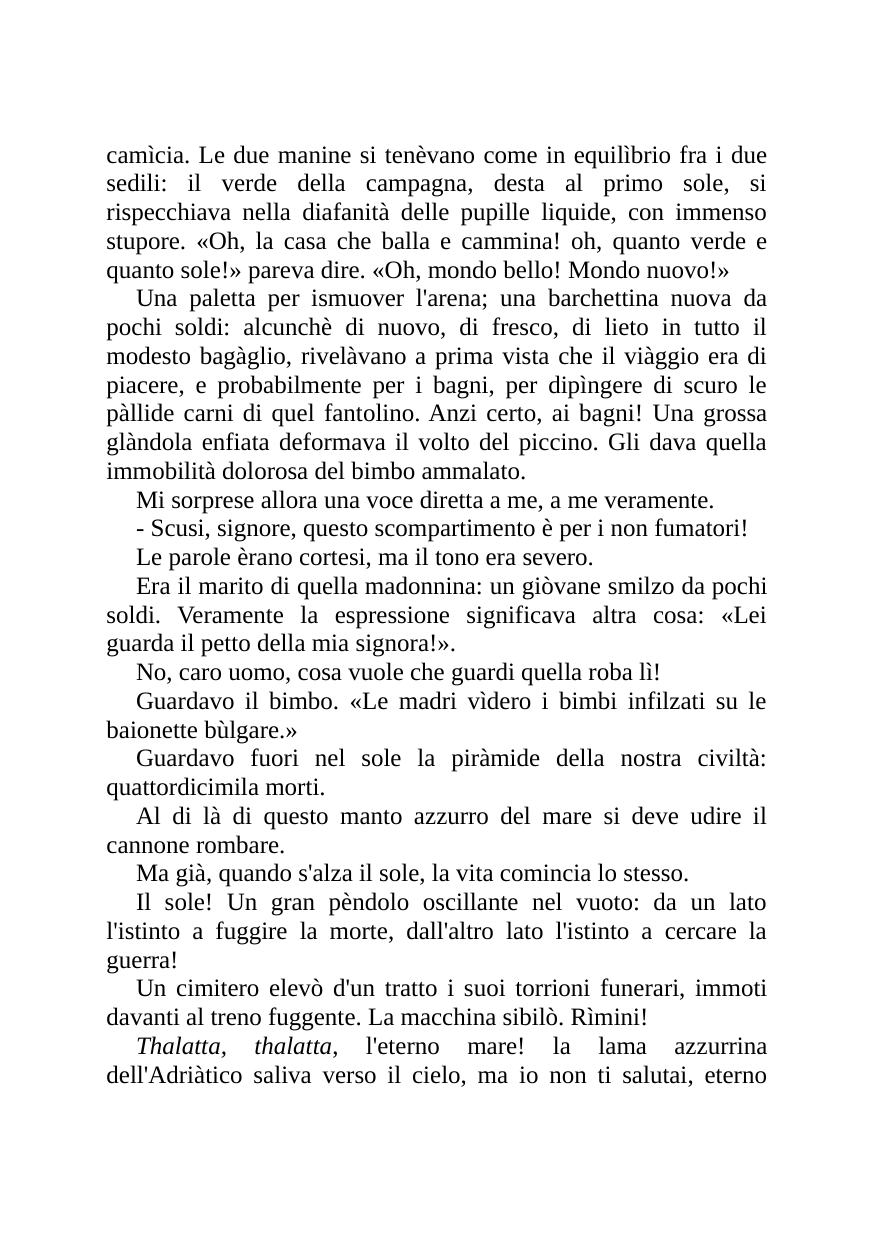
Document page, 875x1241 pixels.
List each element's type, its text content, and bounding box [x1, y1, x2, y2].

text Thalatta, thalatta, l'eterno mare! la lama azzurrina dell'Adriàtico saliva verso il cielo, ma io non ti salutai, eterno [106, 1031, 768, 1088]
text Le parole èrano cortesi, ma il tono era severo. [106, 542, 768, 571]
text Al di là di questo manto azzurro del mare si deve udire il cannone rombare. [106, 801, 768, 858]
text Un cimitero elevò d'un tratto i suoi torrioni funerari, immoti davanti al treno fuggente. La macchina sibilò. Rìmini! [106, 973, 768, 1031]
text Mi sorprese allora una voce diretta a me, a me veramente. [106, 485, 768, 513]
text No, caro uomo, cosa vuole che guardi quella roba lì! [106, 657, 768, 686]
text Era il marito di quella madonnina: un giòvane smilzo da pochi soldi. Veramente la espressione significava altra cosa: «Lei guarda il petto della mia signora!». [106, 571, 768, 657]
text Guardavo fuori nel sole la piràmide della nostra civiltà: quattordicimila morti. [106, 743, 768, 801]
text Ma già, quando s'alza il sole, la vita comincia lo stesso. [106, 858, 768, 887]
text Il sole! Un gran pèndolo oscillante nel vuoto: da un lato l'istinto a fuggire la morte, dall'altro lato l'istinto a cercare la guerra! [106, 887, 768, 973]
text - Scusi, signore, questo scompartimento è per i non fumatori! [106, 513, 768, 542]
text camìcia. Le due manine si tenèvano come in equilìbrio fra i due sedili: il verde della campagna, desta al primo sole, si rispecchiava nella diafanità delle pupille liquide, con immenso stupore. «Oh, la casa che balla e cammina! oh, quanto verde e quanto sole!» pareva dire. «Oh, mondo bello! Mondo nuovo!» [106, 140, 768, 283]
text Una paletta per ismuover l'arena; una barchettina nuova da pochi soldi: alcunchè di nuovo, di fresco, di lieto in tutto il modesto bagàglio, rivelàvano a prima vista che il viàggio era di piacere, e probabilmente per i bagni, per dipìngere di scuro le pàllide carni di quel fantolino. Anzi certo, ai bagni! Una grossa glàndola enfiata deformava il volto del piccino. Gli dava quella immobilità dolorosa del bimbo ammalato. [106, 283, 768, 485]
text Guardavo il bimbo. «Le madri vìdero i bimbi infilzati su le baionette bùlgare.» [106, 686, 768, 743]
